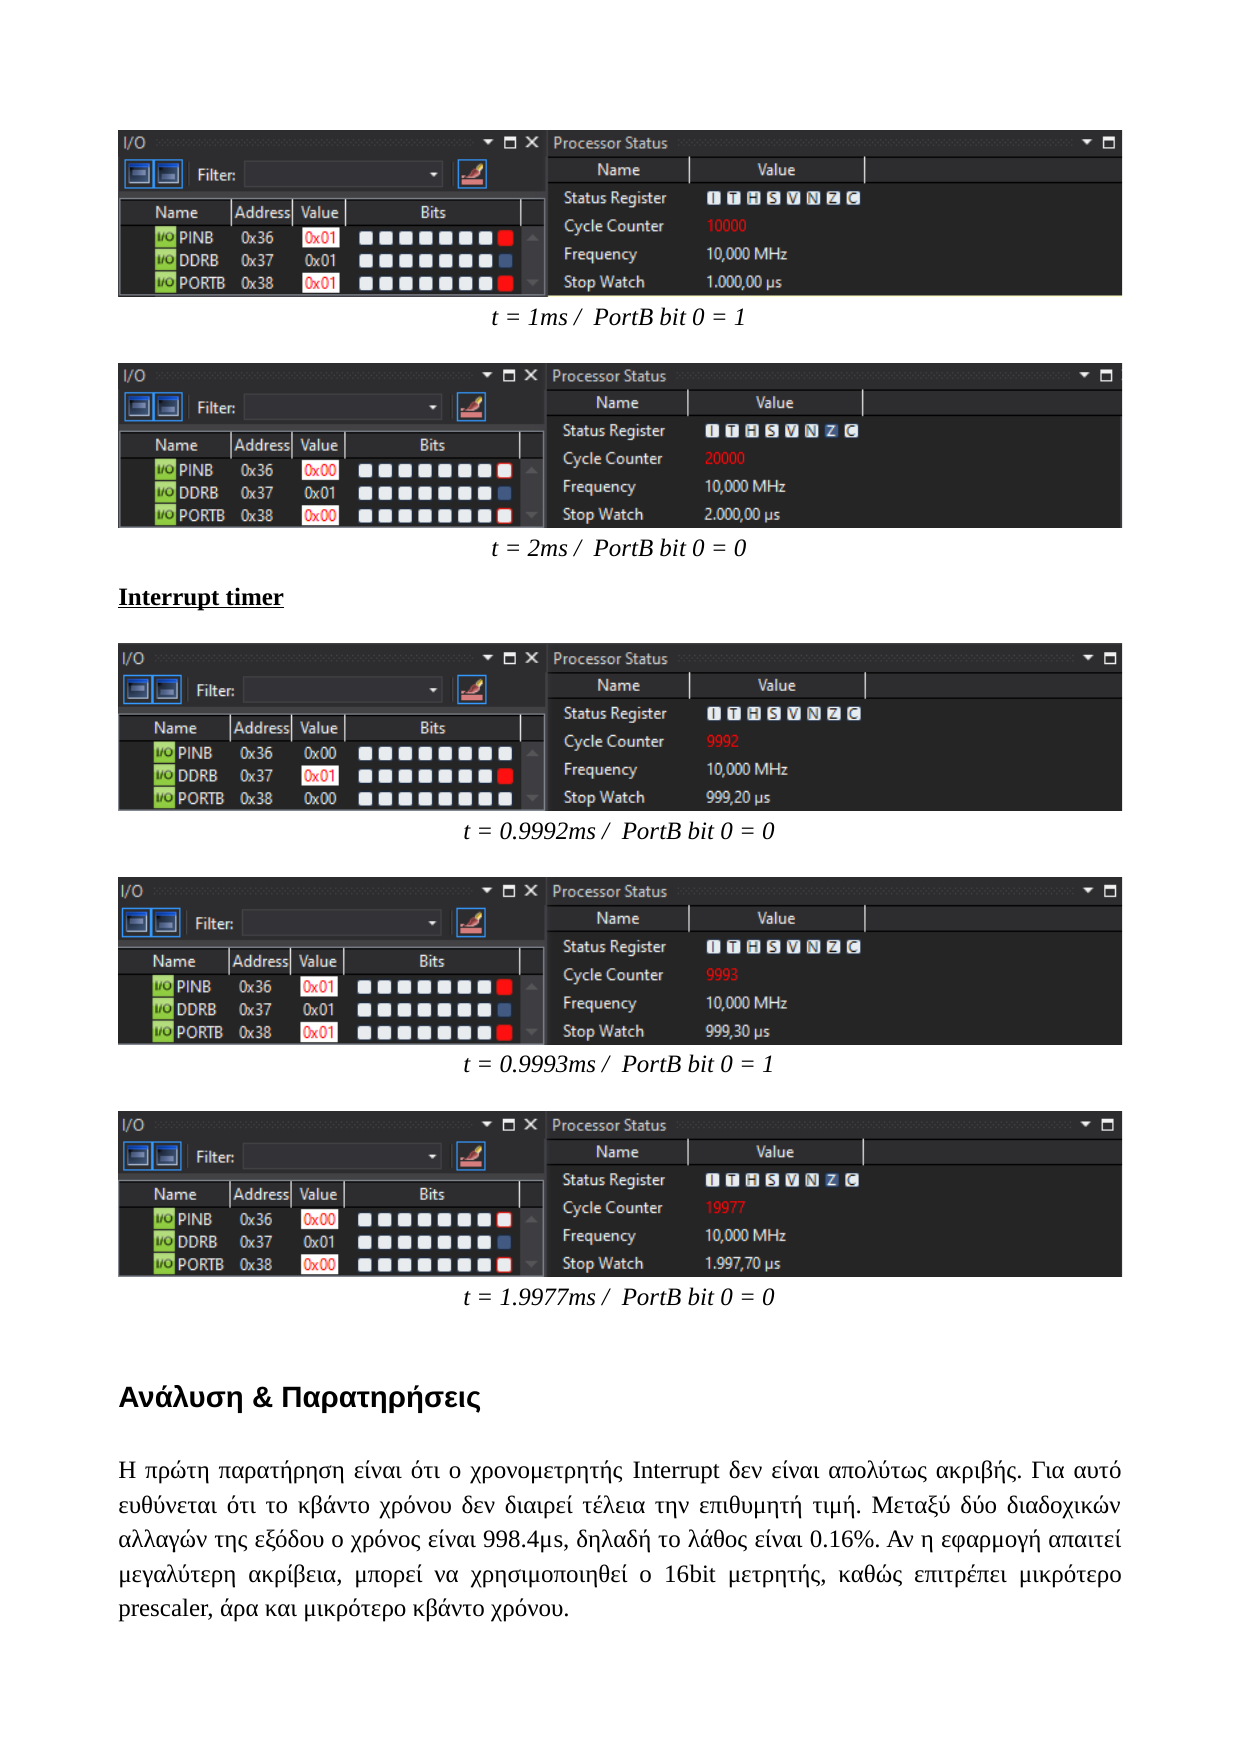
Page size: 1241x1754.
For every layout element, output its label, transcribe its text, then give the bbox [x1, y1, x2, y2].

text t = 0.9993ms / PortB bit 0 = 1 [118, 1045, 1122, 1078]
text Η πρώτη παρατήρηση είναι ότι ο χρονομετρητής Interrupt δεν είναι απολύτως ακριβής. Για αυτό ευθύνεται ότι το κβάντο χρόνου δεν διαιρεί τέλεια την επιθυμητή τιμή. Μεταξύ δύο διαδοχικών αλλαγών της εξόδου ο χρόνος είναι 998.4μs, δηλαδή το λάθος είναι 0.16%. Αν η εφαρμογή απαιτεί μεγαλύτερη ακρίβεια, μπορεί να χρησιμοποιηθεί ο 16bit μετρητής, καθώς επιτρέπει μικρότερο prescaler, άρα και μικρότερο κβάντο χρόνου. [118, 1455, 1122, 1622]
text t = 1ms / PortB bit 0 = 1 [118, 297, 1122, 331]
text Interrupt timer [118, 582, 1122, 611]
picture [118, 1111, 1123, 1277]
subtitle Ανάλυση & Παρατηρήσεις [118, 1380, 1122, 1414]
text t = 0.9992ms / PortB bit 0 = 0 [118, 811, 1122, 845]
picture [118, 130, 1123, 297]
text t = 1.9977ms / PortB bit 0 = 0 [118, 1277, 1122, 1311]
text t = 2ms / PortB bit 0 = 0 [118, 528, 1122, 561]
picture [118, 877, 1123, 1045]
picture [118, 363, 1123, 528]
picture [118, 643, 1123, 811]
